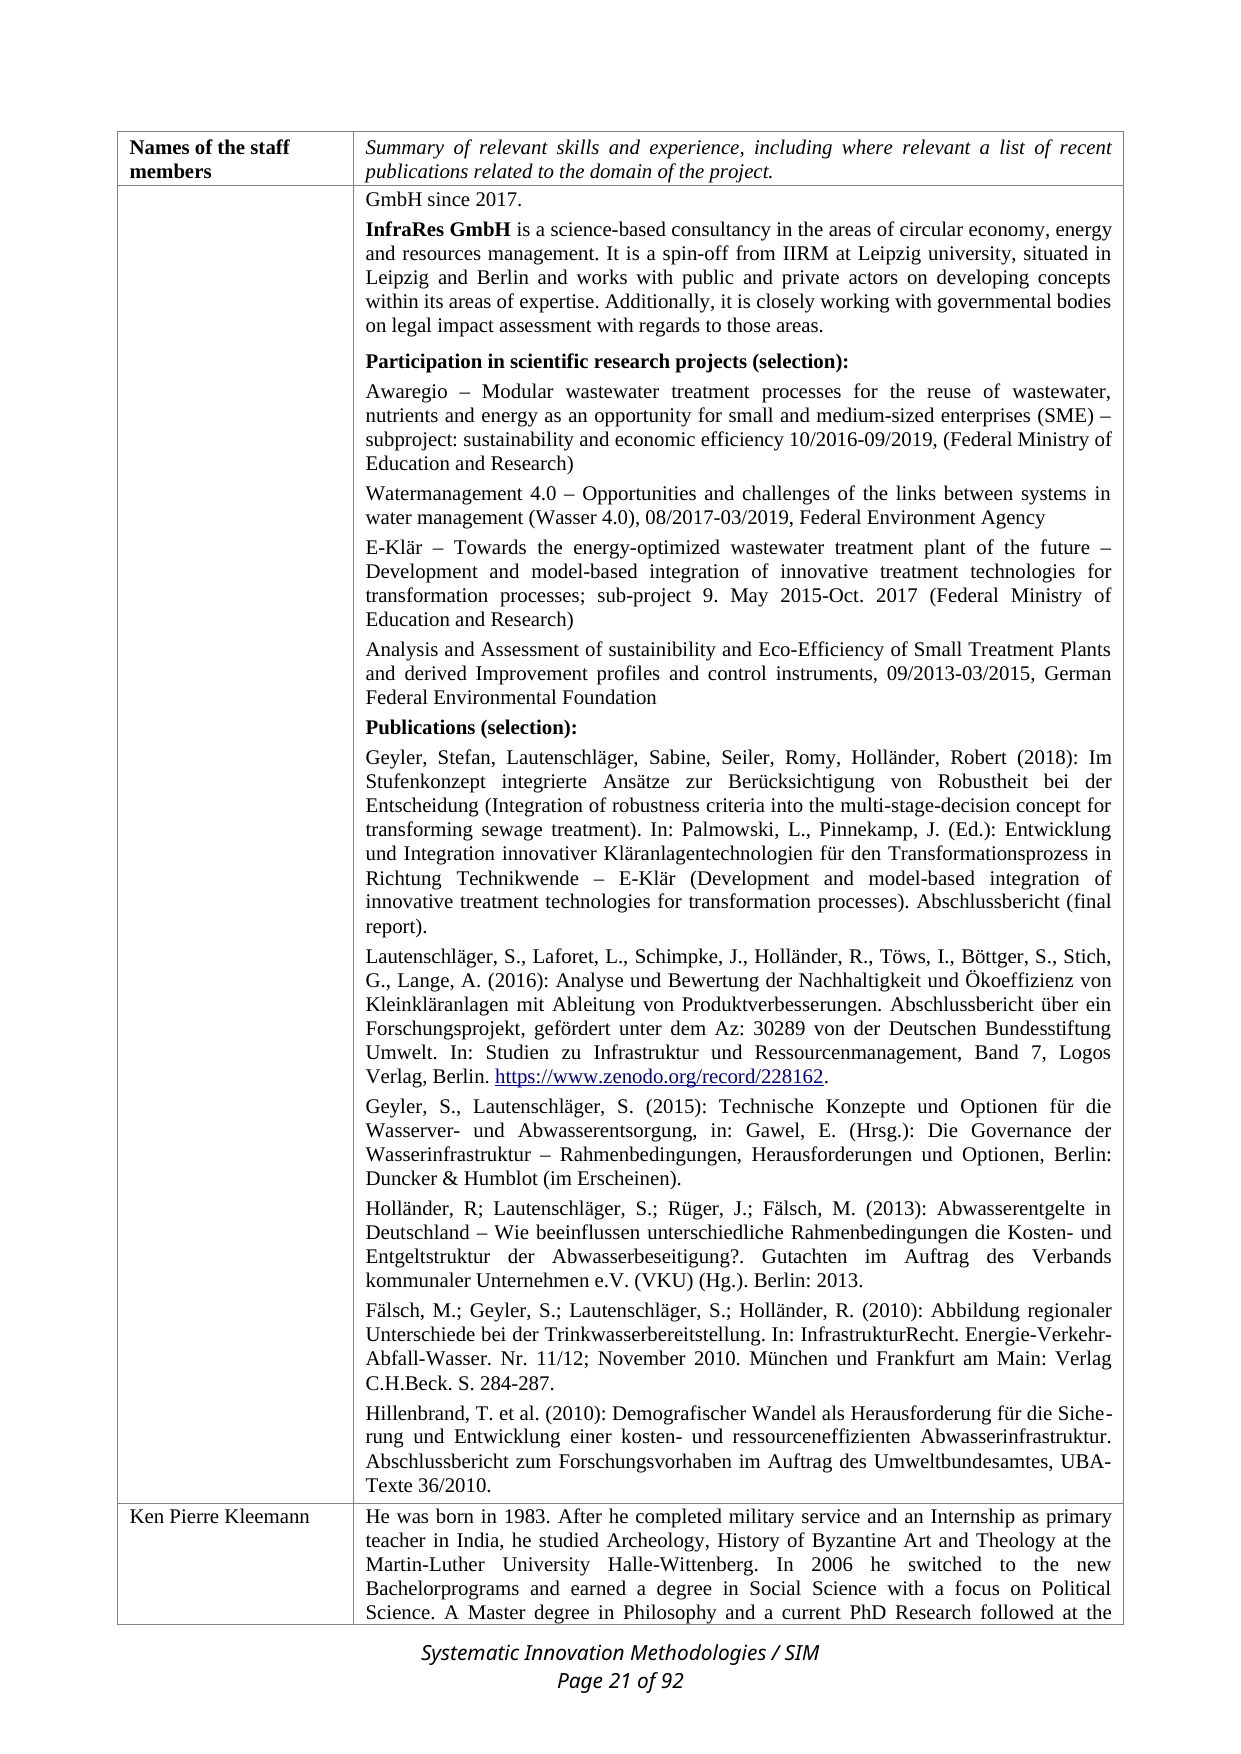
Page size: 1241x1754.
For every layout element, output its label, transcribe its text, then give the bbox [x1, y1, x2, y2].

table_cell [118, 186, 353, 1503]
table_cell GmbH since 2017. InfraRes GmbH is a science-based consultancy in the areas of circular economy, energy and resources management. It is a spin-off from IIRM at Leipzig university, situated in Leipzig and Berlin and works with public and private actors on developing concepts within its areas of expertise. Additionally, it is closely working with governmental bodies on legal impact assessment with regards to those areas. Participation in scientific research projects (selection): Awaregio – Modular wastewater treatment processes for the reuse of wastewater, nutrients and energy as an opportunity for small and medium-sized enterprises (SME) – subproject: sustainability and economic efficiency 10/2016-09/2019, (Federal Ministry of Education and Research) Watermanagement 4.0 – Opportunities and challenges of the links between systems in water management (Wasser 4.0), 08/2017-03/2019, Federal Environment Agency E-Klär – Towards the energy-optimized wastewater treatment plant of the future – Development and model-based integration of innovative treatment technologies for transformation processes; sub-project 9. May 2015-Oct. 2017 (Federal Ministry of Education and Research) Analysis and Assessment of sustainibility and Eco-Efficiency of Small Treatment Plants and derived Improvement profiles and control instruments, 09/2013-03/2015, German Federal Environmental Foundation Publications (selection): Geyler, Stefan, Lautenschläger, Sabine, Seiler, Romy, Holländer, Robert (2018): Im Stufenkonzept integrierte Ansätze zur Berücksichtigung von Robustheit bei der Entscheidung (Integration of robustness criteria into the multi-stage-decision concept for transforming sewage treatment). In: Palmowski, L., Pinnekamp, J. (Ed.): Entwicklung und Integration innovativer Kläranlagentechnologien für den Transformationsprozess in Richtung Technikwende – E-Klär (Development and model-based integration of innovative treatment technologies for transformation processes). Abschlussbericht (final report). Lautenschläger, S., Laforet, L., Schimpke, J., Holländer, R., Töws, I., Böttger, S., Stich, G., Lange, A. (2016): Analyse und Bewertung der Nachhaltigkeit und Ökoeffizienz von Kleinkläranlagen mit Ableitung von Produktverbesserungen. Abschlussbericht über ein Forschungsprojekt, gefördert unter dem Az: 30289 von der Deutschen Bundesstiftung Umwelt. In: Studien zu Infrastruktur und Ressourcenmanagement, Band 7, Logos Verlag, Berlin. https://www.zenodo.org/record/228162. Geyler, S., Lautenschläger, S. (2015): Technische Konzepte und Optionen für die Wasserver- und Abwasserentsorgung, in: Gawel, E. (Hrsg.): Die Governance der Wasserinfrastruktur – Rahmenbedingungen, Herausforderungen und Optionen, Berlin: Duncker & Humblot (im Erscheinen). Holländer, R; Lautenschläger, S.; Rüger, J.; Fälsch, M. (2013): Abwasserentgelte in Deutschland – Wie beeinflussen unterschiedliche Rahmenbedingungen die Kosten- und Entgeltstruktur der Abwasserbeseitigung?. Gutachten im Auftrag des Verbands kommunaler Unternehmen e.V. (VKU) (Hg.). Berlin: 2013. Fälsch, M.; Geyler, S.; Lautenschläger, S.; Holländer, R. (2010): Abbildung regionaler Unterschiede bei der Trinkwasserbereitstellung. In: InfrastrukturRecht. Energie-Verkehr-Abfall-Wasser. Nr. 11/12; November 2010. München und Frankfurt am Main: Verlag C.H.Beck. S. 284-287. Hillenbrand, T. et al. (2010): Demografischer Wandel als Herausforderung für die Siche­rung und Entwicklung einer kosten- und ressourceneffizienten Abwasserinfrastruktur. Abschlussbericht zum Forschungsvorhaben im Auftrag des Umweltbundesamtes, UBA-Texte 36/2010. [354, 186, 1123, 1503]
table_header Names of the staff members [118, 132, 353, 185]
table_cell He was born in 1983. After he completed military service and an Internship as primary teacher in India, he studied Archeology, History of Byzantine Art and Theology at the Martin-Luther University Halle-Wittenberg. In 2006 he switched to the new Bachelorprograms and earned a degree in Social Science with a focus on Political Science. A Master degree in Philosophy and a current PhD Research followed at the [354, 1504, 1123, 1624]
table_header Summary of relevant skills and experience, including where relevant a list of recent publications related to the domain of the project. [354, 132, 1123, 185]
table_cell Ken Pierre Kleemann [118, 1504, 353, 1624]
